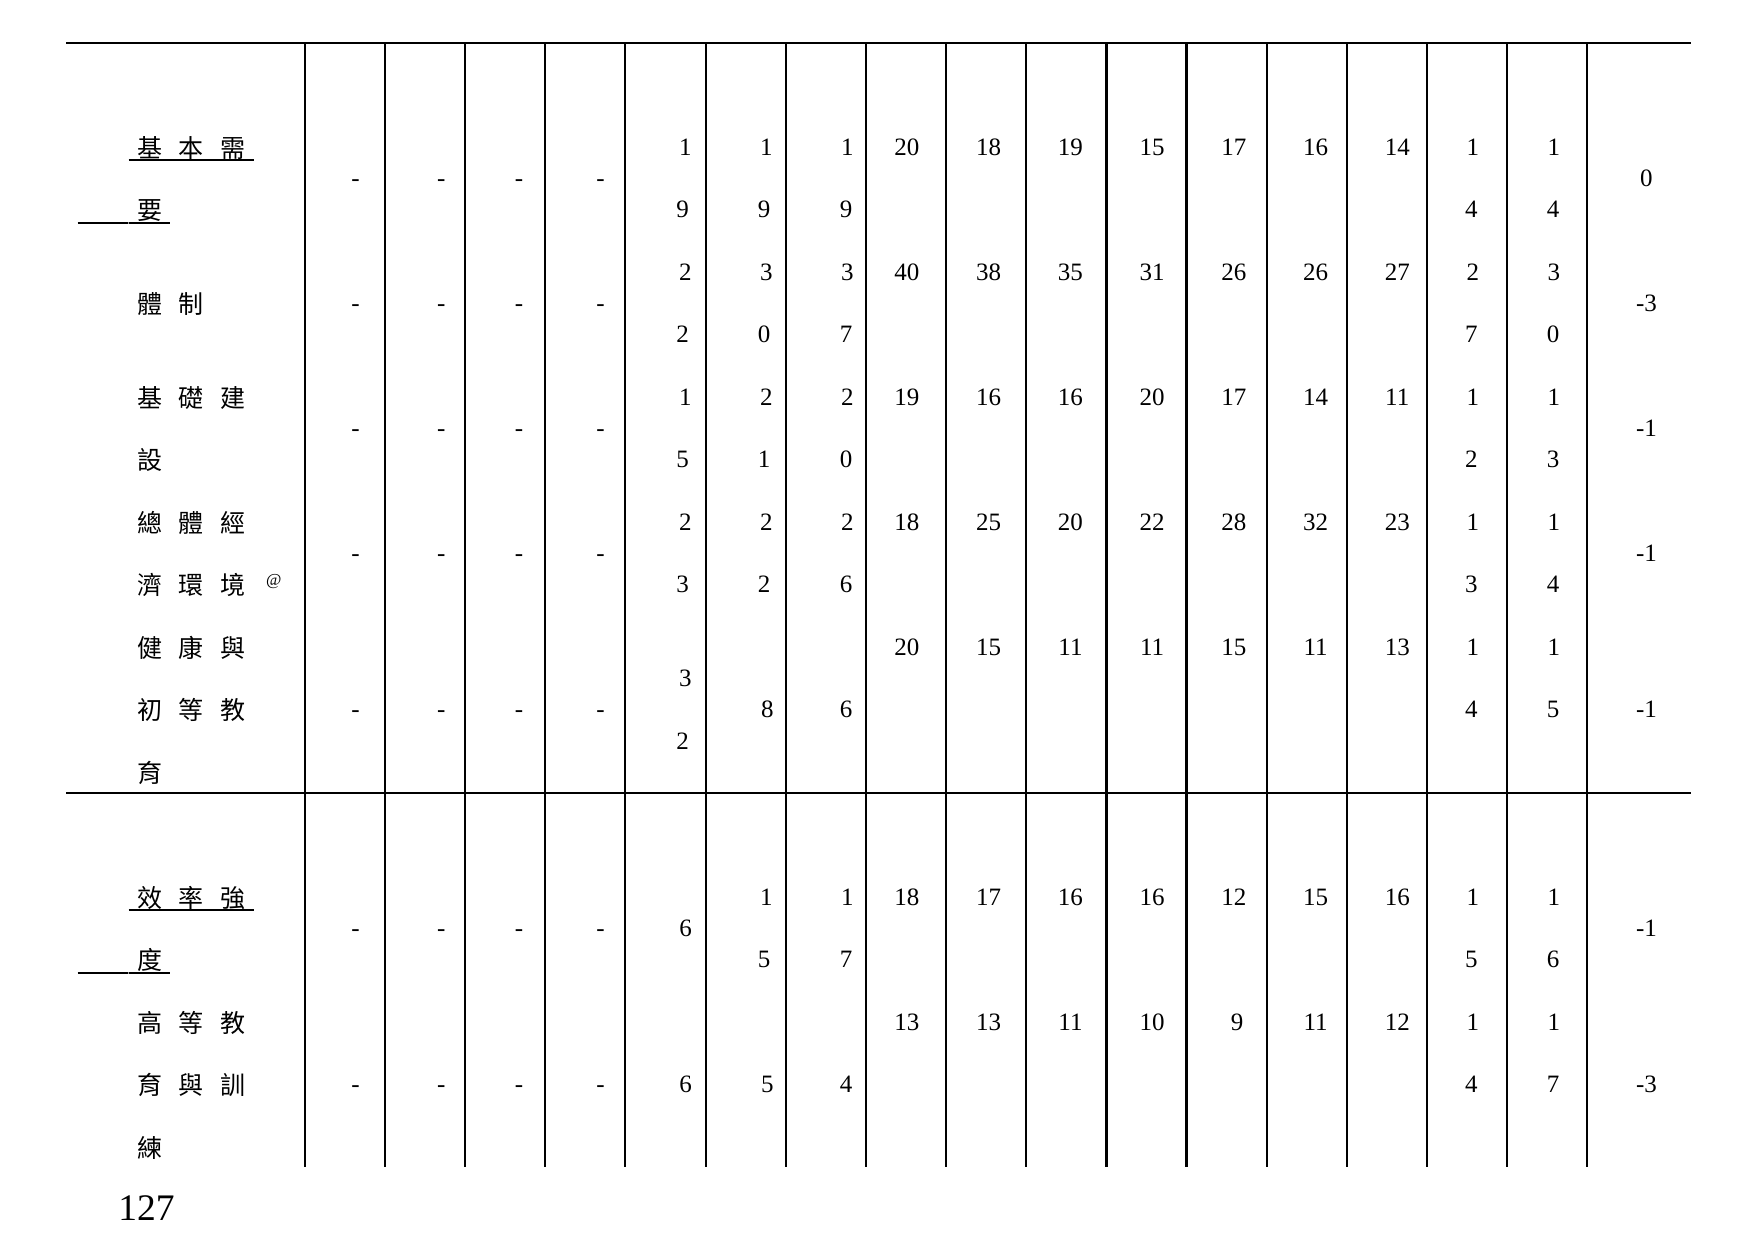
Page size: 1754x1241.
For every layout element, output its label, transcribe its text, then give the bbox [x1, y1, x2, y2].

table_cell - [466, 605, 544, 792]
table_cell 20 [1108, 355, 1185, 480]
table_cell 38 [947, 230, 1025, 355]
table_cell 20 [867, 605, 945, 792]
table_cell 11 [1108, 605, 1185, 792]
table_cell 35 [1027, 230, 1105, 355]
table_cell 19 [867, 355, 945, 480]
table_cell 10 [1108, 980, 1185, 1167]
table_cell 14 [1508, 480, 1586, 605]
table_cell 11 [1348, 355, 1426, 480]
table_cell 30 [1508, 230, 1586, 355]
table_cell 25 [947, 480, 1025, 605]
table_cell 基本需要 [66, 44, 304, 230]
table_cell 12 [1188, 794, 1266, 980]
table_cell -1 [1588, 794, 1691, 980]
table_cell - [546, 980, 624, 1167]
table_cell - [386, 794, 464, 980]
table_cell 32 [1268, 480, 1346, 605]
table_cell 14 [1268, 355, 1346, 480]
table_cell 0 [1588, 44, 1691, 230]
table_cell 27 [1348, 230, 1426, 355]
table_cell 16 [1268, 44, 1346, 230]
table_cell 17 [1188, 44, 1266, 230]
table_cell - [386, 605, 464, 792]
table_cell - [306, 980, 384, 1167]
table_cell 8 [707, 605, 785, 792]
table_cell 4 [787, 980, 865, 1167]
table_cell 11 [1268, 980, 1346, 1167]
table_cell 16 [1348, 794, 1426, 980]
table_cell 總體經濟環境@ [66, 480, 304, 605]
table_cell 6 [626, 794, 705, 980]
table_cell 23 [1348, 480, 1426, 605]
table_cell 17 [947, 794, 1025, 980]
table_cell -3 [1588, 230, 1691, 355]
table_cell -1 [1588, 605, 1691, 792]
table_cell 16 [1508, 794, 1586, 980]
table_cell - [306, 480, 384, 605]
table_cell 14 [1428, 980, 1506, 1167]
table_cell 11 [1027, 605, 1105, 792]
table_cell 22 [626, 230, 705, 355]
table_cell 13 [867, 980, 945, 1167]
table_cell 11 [1268, 605, 1346, 792]
table_cell 26 [1188, 230, 1266, 355]
table_cell 15 [1508, 605, 1586, 792]
table_cell 14 [1508, 44, 1586, 230]
table_cell 37 [787, 230, 865, 355]
table_cell 27 [1428, 230, 1506, 355]
table_cell - [386, 44, 464, 230]
table_cell 9 [1188, 980, 1266, 1167]
table_cell - [386, 230, 464, 355]
table_cell 16 [1027, 355, 1105, 480]
table_cell - [546, 605, 624, 792]
table_cell 高等教育與訓練 [66, 980, 304, 1167]
table_cell 15 [707, 794, 785, 980]
table_cell 16 [1108, 794, 1185, 980]
table_cell 12 [1428, 355, 1506, 480]
table_cell -1 [1588, 355, 1691, 480]
table_cell 14 [1348, 44, 1426, 230]
table_cell 6 [626, 980, 705, 1167]
table_cell 31 [1108, 230, 1185, 355]
table_cell 32 [626, 605, 705, 792]
table_cell 15 [1188, 605, 1266, 792]
table_cell 14 [1428, 605, 1506, 792]
table_cell 健康與初等教育 [66, 605, 304, 792]
table_cell 22 [707, 480, 785, 605]
table_cell 14 [1428, 44, 1506, 230]
table_cell 19 [707, 44, 785, 230]
table_cell - [306, 605, 384, 792]
table_cell 13 [1428, 480, 1506, 605]
table_cell 18 [867, 480, 945, 605]
table_cell 18 [867, 794, 945, 980]
table_cell - [546, 355, 624, 480]
table_cell - [306, 794, 384, 980]
table_cell 20 [787, 355, 865, 480]
table_cell 23 [626, 480, 705, 605]
table_cell 17 [1508, 980, 1586, 1167]
table_cell 12 [1348, 980, 1426, 1167]
table_cell - [386, 355, 464, 480]
table_cell 5 [707, 980, 785, 1167]
table_cell - [466, 480, 544, 605]
table_cell 15 [1428, 794, 1506, 980]
table_cell 15 [947, 605, 1025, 792]
table_cell 13 [947, 980, 1025, 1167]
table_cell 15 [626, 355, 705, 480]
table_cell - [546, 230, 624, 355]
table_cell 21 [707, 355, 785, 480]
table_cell 40 [867, 230, 945, 355]
table_cell 效率強度 [66, 794, 304, 980]
table_cell - [546, 794, 624, 980]
table_cell - [546, 480, 624, 605]
table_cell - [466, 355, 544, 480]
table_cell - [306, 44, 384, 230]
table_cell 16 [1027, 794, 1105, 980]
table_cell 基礎建設 [66, 355, 304, 480]
table_cell 15 [1108, 44, 1185, 230]
table_cell 11 [1027, 980, 1105, 1167]
table_cell 17 [787, 794, 865, 980]
table_cell - [466, 980, 544, 1167]
table_cell - [306, 230, 384, 355]
table_cell 20 [867, 44, 945, 230]
table_cell 16 [947, 355, 1025, 480]
table_cell 18 [947, 44, 1025, 230]
table_cell 體制 [66, 230, 304, 355]
table_cell 30 [707, 230, 785, 355]
table_cell 22 [1108, 480, 1185, 605]
table_cell 13 [1348, 605, 1426, 792]
table_cell 26 [1268, 230, 1346, 355]
table_cell - [466, 44, 544, 230]
table_cell 17 [1188, 355, 1266, 480]
table_cell - [466, 794, 544, 980]
table_cell 15 [1268, 794, 1346, 980]
table_cell - [306, 355, 384, 480]
table_cell 19 [626, 44, 705, 230]
table_cell 13 [1508, 355, 1586, 480]
table_cell 19 [1027, 44, 1105, 230]
table_cell 28 [1188, 480, 1266, 605]
table_cell 6 [787, 605, 865, 792]
table_cell - [546, 44, 624, 230]
table_cell - [466, 230, 544, 355]
table_cell - [386, 480, 464, 605]
table_cell 26 [787, 480, 865, 605]
table_cell - [386, 980, 464, 1167]
table_cell -1 [1588, 480, 1691, 605]
table_cell 20 [1027, 480, 1105, 605]
table_cell -3 [1588, 980, 1691, 1167]
table_cell 19 [787, 44, 865, 230]
